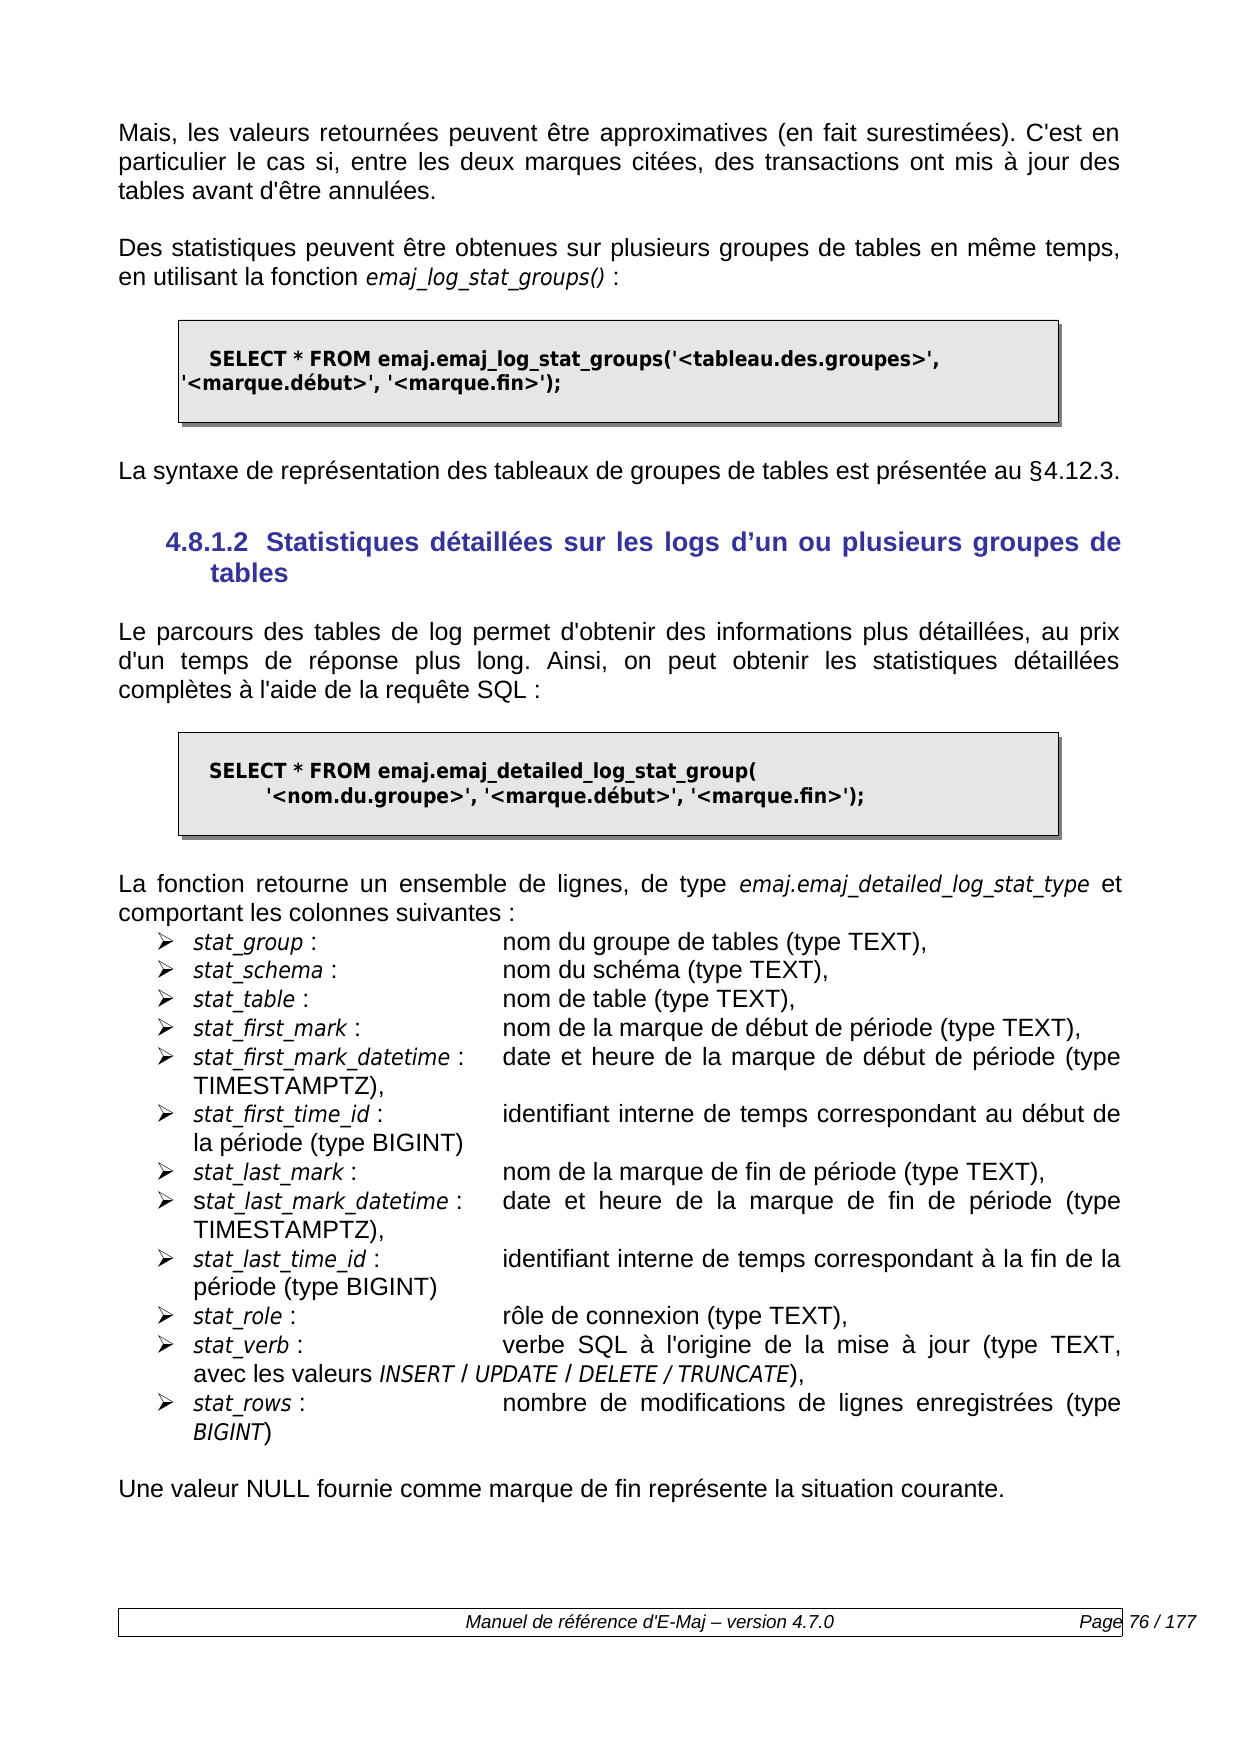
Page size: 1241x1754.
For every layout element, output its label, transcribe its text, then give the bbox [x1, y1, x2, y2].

list stat_first_mark : nom de la marque de début de période (type TEXT), [156, 1013, 1122, 1042]
list stat_schema : nom du schéma (type TEXT), [156, 955, 1122, 984]
list stat_first_mark_datetime : date et heure de la marque de début de période (type TIMESTAMPTZ), [156, 1042, 1122, 1099]
text SELECT * FROM emaj.emaj_log_stat_groups('<tableau.des.groupes>', '<marque.début>', '<marque.fin>'); [179, 344, 1058, 392]
list stat_last_mark_datetime : date et heure de la marque de fin de période (type TIMESTAMPTZ), [156, 1186, 1122, 1243]
list stat_last_time_id : identifiant interne de temps correspondant à la fin de la période (type BIGINT) [156, 1243, 1122, 1301]
text SELECT * FROM emaj.emaj_detailed_log_stat_group( [179, 757, 1058, 781]
text Mais, les valeurs retournées peuvent être approximatives (en fait surestimées). C'est en particulier le cas si, entre les deux marques citées, des transactions ont mis à jour des tables avant d'être annulées. [118, 118, 1122, 204]
text Une valeur NULL fournie comme marque de fin représente la situation courante. [118, 1445, 1122, 1503]
subtitle Statistiques détaillées sur les logs d’un ou plusieurs groupes de tables [165, 526, 1122, 588]
list stat_table : nom de table (type TEXT), [156, 984, 1122, 1013]
text Des statistiques peuvent être obtenues sur plusieurs groupes de tables en même temps, en utilisant la fonction emaj_log_stat_groups() : [118, 233, 1122, 291]
list stat_role : rôle de connexion (type TEXT), [156, 1301, 1122, 1330]
list stat_last_mark : nom de la marque de fin de période (type TEXT), [156, 1157, 1122, 1186]
text La syntaxe de représentation des tableaux de groupes de tables est présentée au §4.12.3. [118, 456, 1122, 485]
text '<nom.du.groupe>', '<marque.début>', '<marque.fin>'); [179, 781, 1058, 805]
list stat_rows : nombre de modifications de lignes enregistrées (type BIGINT) [156, 1388, 1122, 1445]
text La fonction retourne un ensemble de lignes, de type emaj.emaj_detailed_log_stat_type et comportant les colonnes suivantes : [118, 869, 1122, 926]
list stat_verb : verbe SQL à l'origine de la mise à jour (type TEXT, avec les valeurs INSERT / UPDATE / DELETE / TRUNCATE), [156, 1330, 1122, 1388]
list stat_first_time_id : identifiant interne de temps correspondant au début de la période (type BIGINT) [156, 1099, 1122, 1157]
text Le parcours des tables de log permet d'obtenir des informations plus détaillées, au prix d'un temps de réponse plus long. Ainsi, on peut obtenir les statistiques détaillées complètes à l'aide de la requête SQL : [118, 617, 1122, 703]
list stat_group : nom du groupe de tables (type TEXT), [156, 926, 1122, 955]
